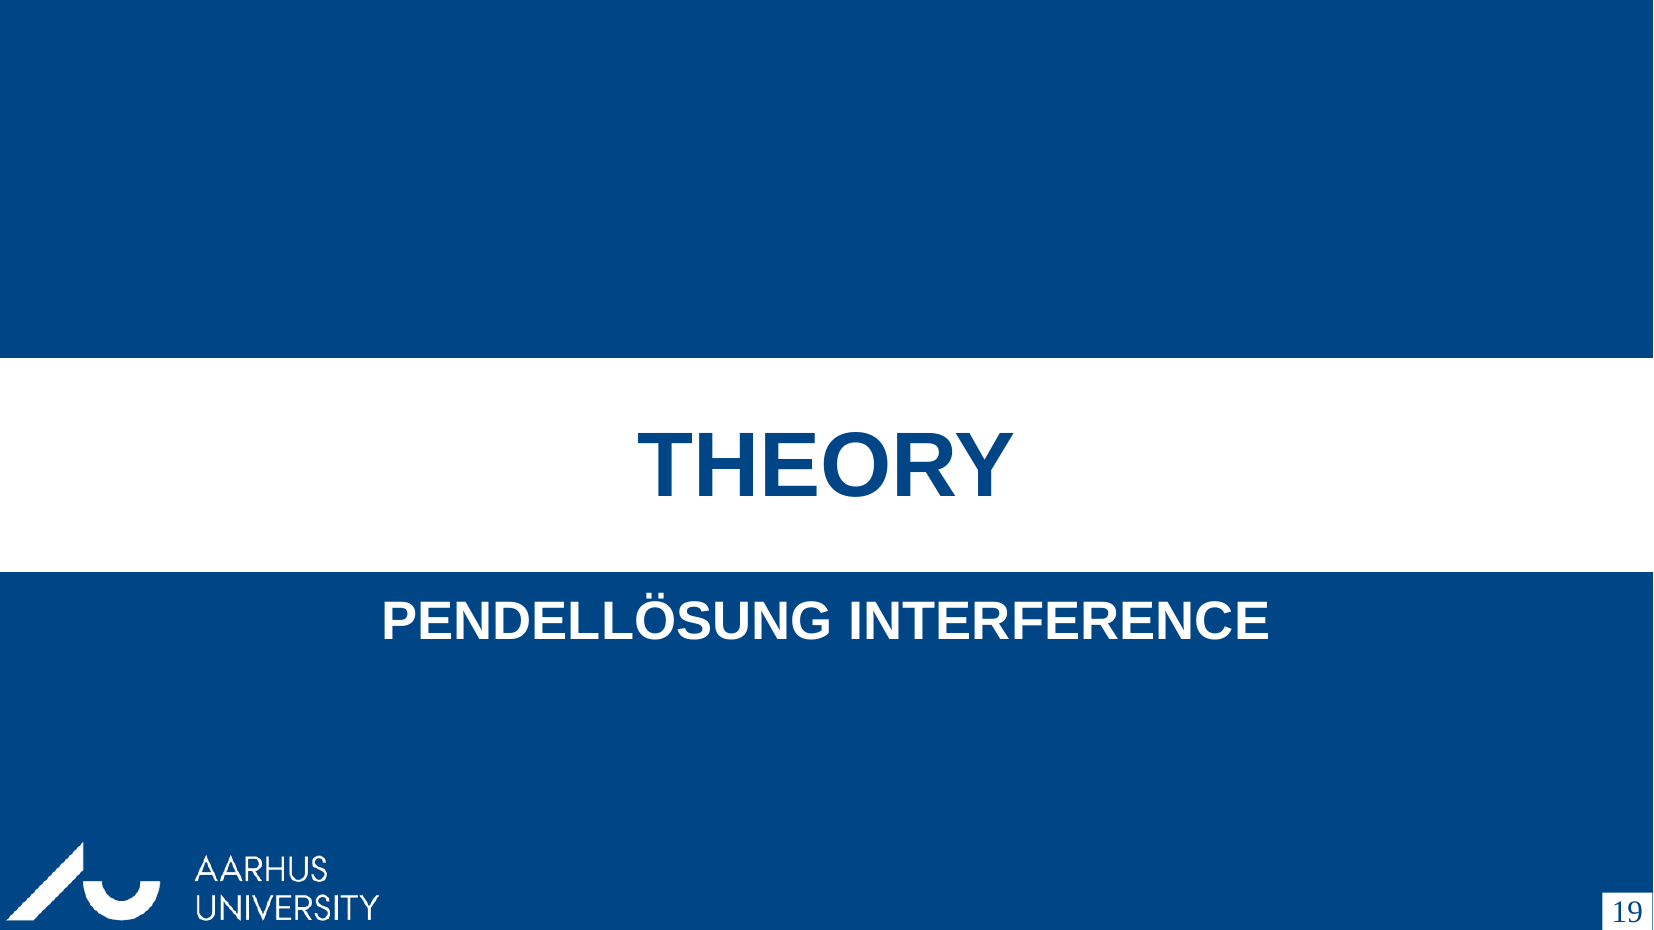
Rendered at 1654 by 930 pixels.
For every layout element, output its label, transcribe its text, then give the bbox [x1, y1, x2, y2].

title THEORY [0, 358, 1653, 572]
picture [5, 841, 414, 928]
text_box PENDELLÖSUNG INTERFERENCE [366, 583, 1287, 660]
